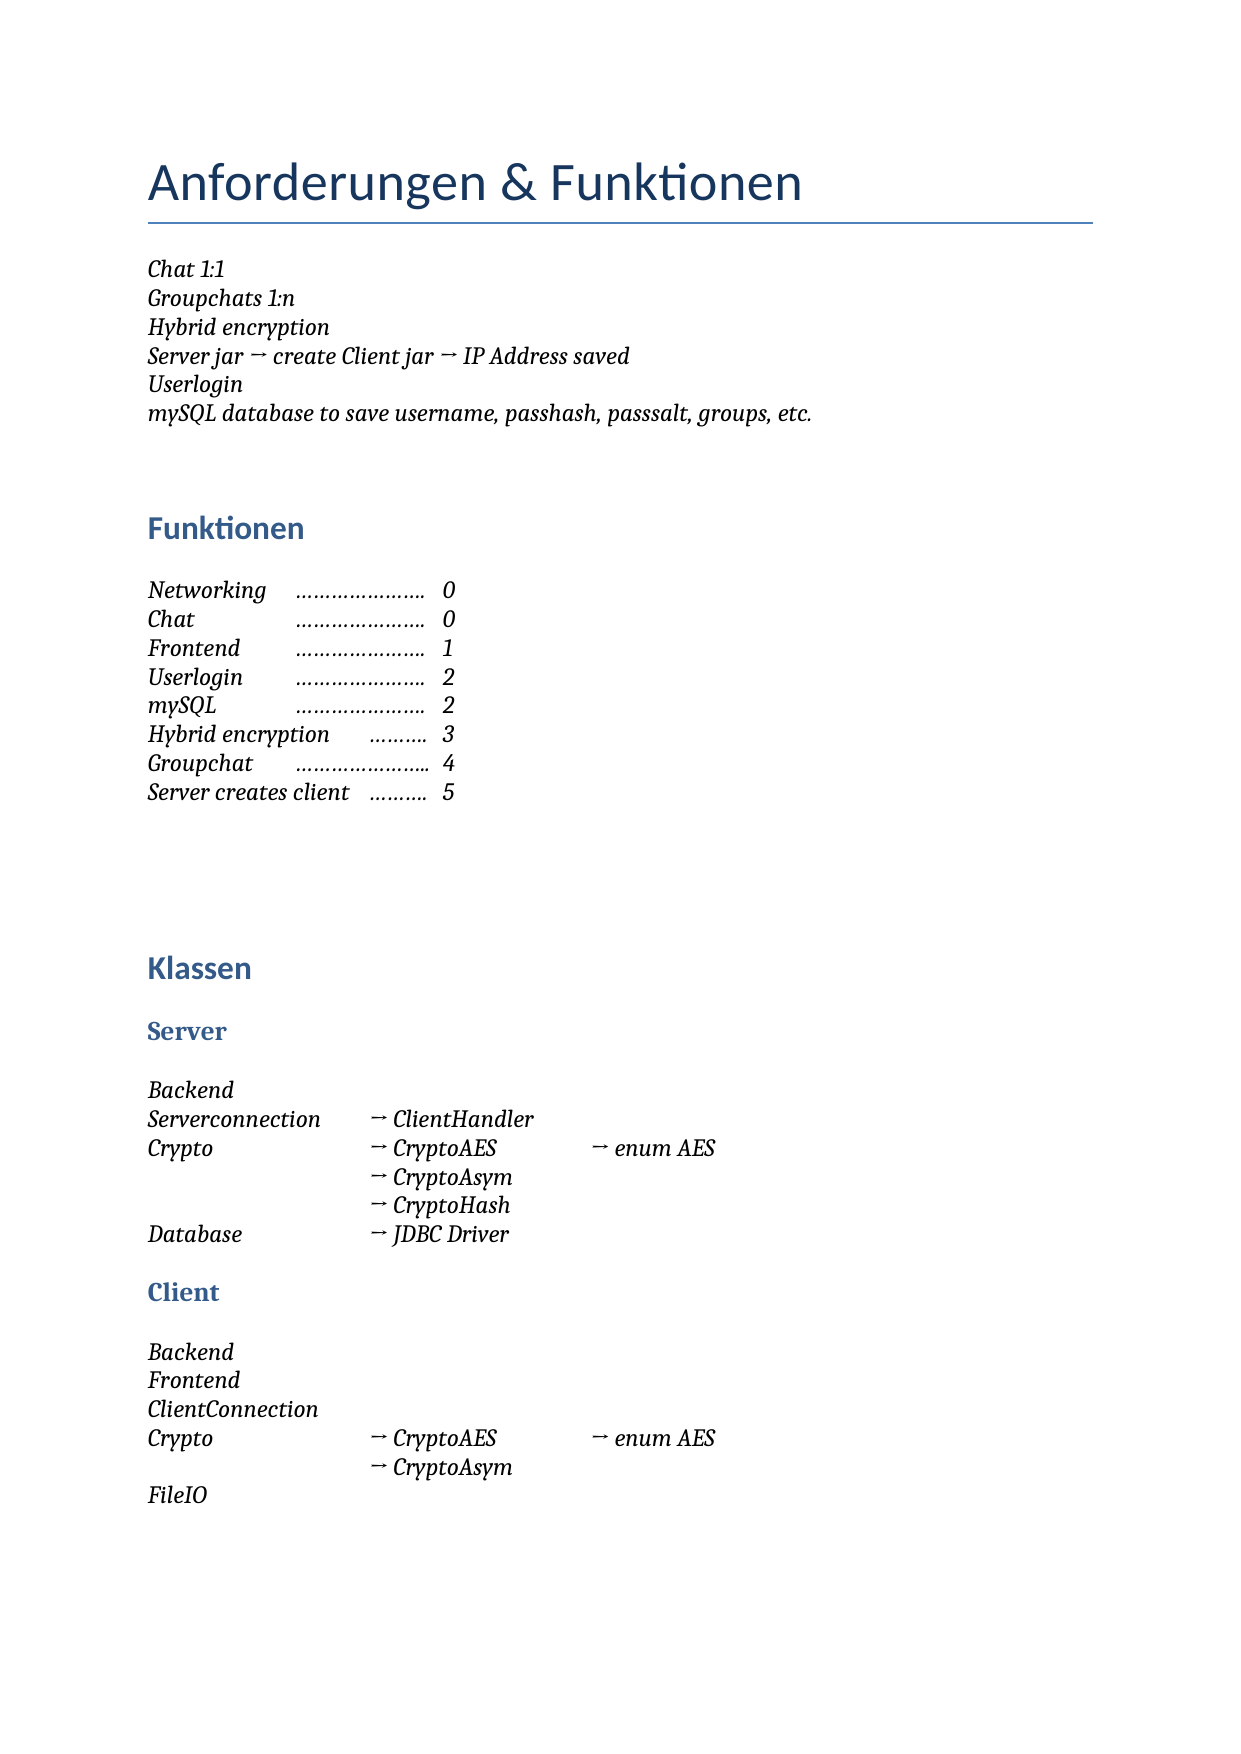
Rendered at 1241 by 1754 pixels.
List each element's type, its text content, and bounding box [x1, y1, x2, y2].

text Server creates client ………. 5 [148, 777, 1093, 806]
text → CryptoHash [148, 1191, 1093, 1220]
text Networking …………………. 0 [148, 576, 1093, 605]
text Backend [148, 1076, 1093, 1105]
text Userlogin [148, 370, 1093, 399]
text ClientConnection [148, 1395, 1093, 1424]
text Frontend [148, 1366, 1093, 1395]
text Backend [148, 1337, 1093, 1366]
text Crypto → CryptoAES → enum AES [148, 1424, 1093, 1452]
text → CryptoAsym [148, 1162, 1093, 1191]
text Groupchat ………………….. 4 [148, 749, 1093, 777]
text Serverconnection → ClientHandler [148, 1105, 1093, 1134]
text Database → JDBC Driver [148, 1220, 1093, 1249]
text Userlogin …………………. 2 [148, 662, 1093, 691]
title Anforderungen & Funktionen [148, 148, 1093, 222]
text FileIO [148, 1481, 1093, 1510]
text Frontend …………………. 1 [148, 634, 1093, 662]
text mySQL database to save username, passhash, passsalt, groups, etc. [148, 399, 1093, 428]
text Server jar → create Client jar → IP Address saved [148, 342, 1093, 370]
text Hybrid encryption [148, 313, 1093, 342]
subtitle Klassen [148, 947, 1093, 988]
text Crypto → CryptoAES → enum AES [148, 1134, 1093, 1162]
text Client [148, 1277, 1093, 1309]
subtitle Funktionen [148, 507, 1093, 547]
text Chat 1:1 [148, 255, 1093, 284]
text mySQL …………………. 2 [148, 691, 1093, 720]
text Groupchats 1:n [148, 284, 1093, 313]
text Chat …………………. 0 [148, 605, 1093, 634]
text Hybrid encryption ………. 3 [148, 720, 1093, 749]
text → CryptoAsym [148, 1452, 1093, 1481]
text Server [148, 1016, 1093, 1047]
